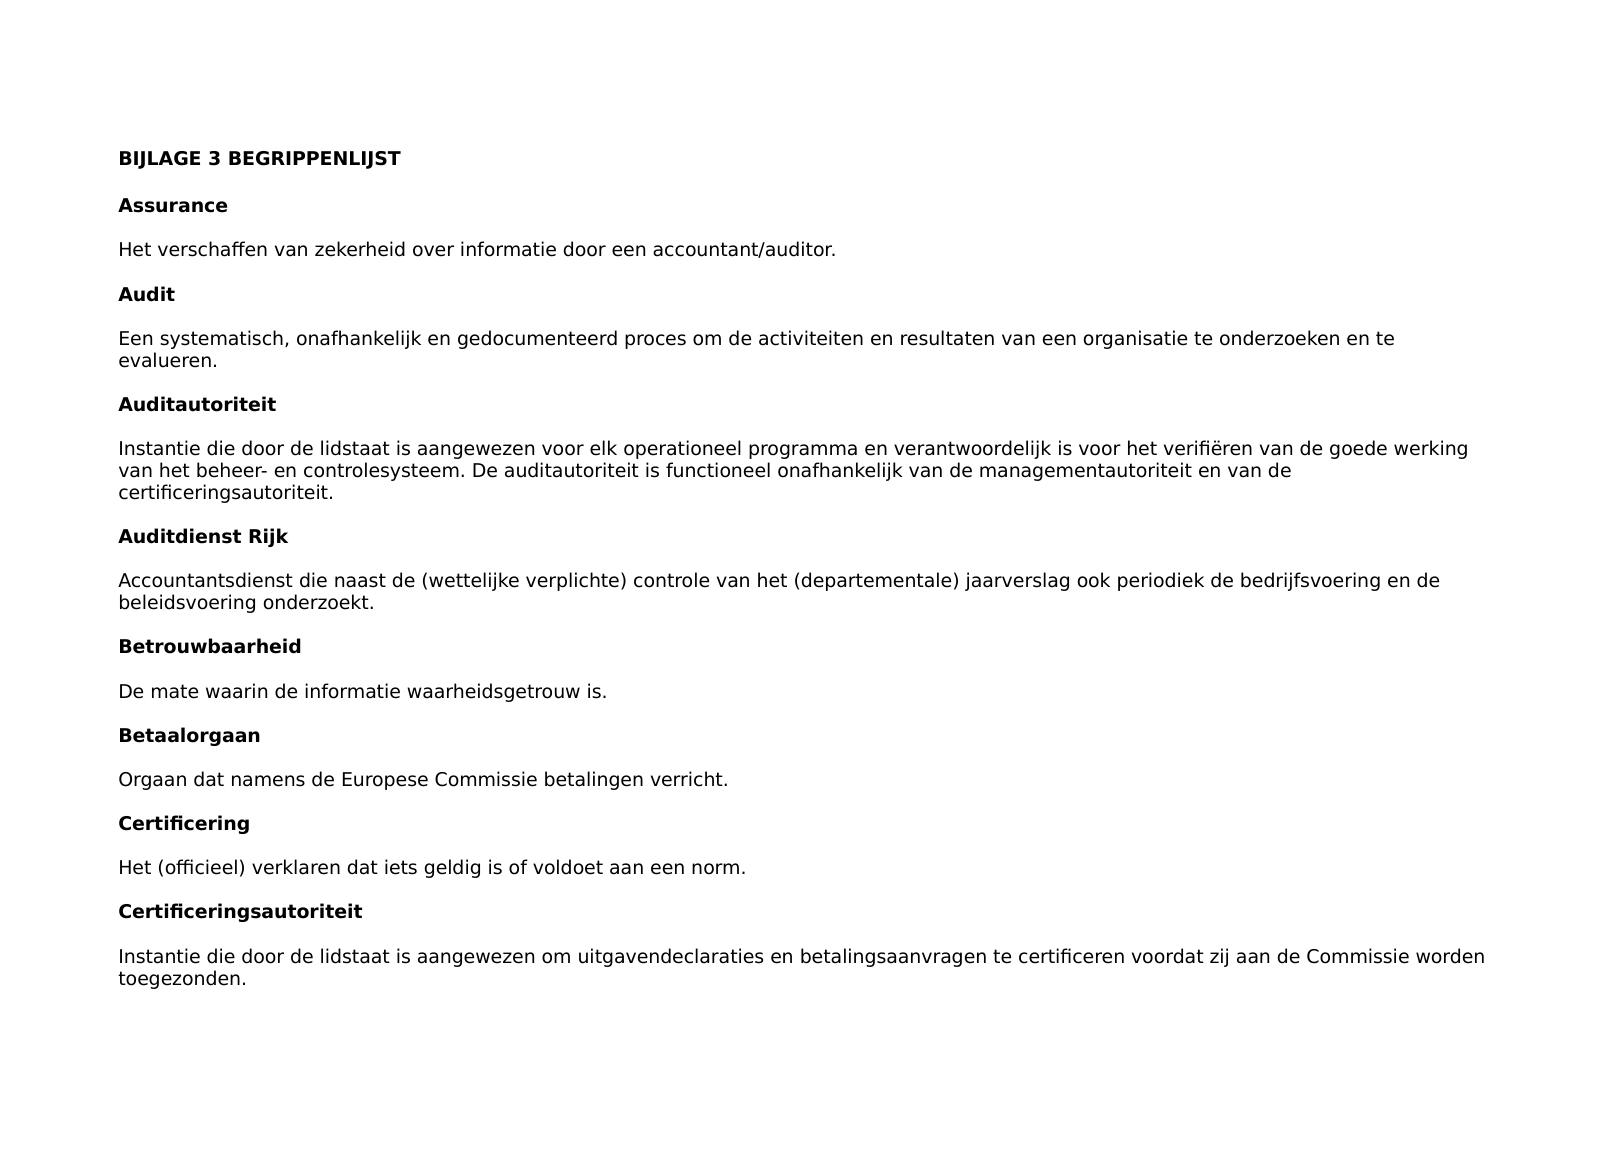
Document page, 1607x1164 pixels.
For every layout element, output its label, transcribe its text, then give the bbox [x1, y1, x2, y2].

subtitle Auditdienst Rijk [118, 526, 1488, 548]
subtitle Certificeringsautoriteit [118, 901, 1488, 923]
text Het verschaffen van zekerheid over informatie door een accountant/auditor. [118, 239, 1488, 261]
subtitle Audit [118, 283, 1488, 305]
subtitle BIJLAGE 3 BEGRIPPENLIJST [118, 148, 1488, 170]
text Instantie die door de lidstaat is aangewezen om uitgavendeclaraties en betalingsaanvragen te certificeren voordat zij aan de Commissie worden toegezonden. [118, 946, 1488, 989]
text Instantie die door de lidstaat is aangewezen voor elk operationeel programma en verantwoordelijk is voor het verifiëren van de goede werking van het beheer- en controlesysteem. De auditautoriteit is functioneel onafhankelijk van de managementautoriteit en van de certificeringsautoriteit. [118, 438, 1488, 504]
subtitle Certificering [118, 813, 1488, 835]
text Een systematisch, onafhankelijk en gedocumenteerd proces om de activiteiten en resultaten van een organisatie te onderzoeken en te evalueren. [118, 328, 1488, 372]
text Accountantsdienst die naast de (wettelijke verplichte) controle van het (departementale) jaarverslag ook periodiek de bedrijfsvoering en de beleidsvoering onderzoekt. [118, 570, 1488, 614]
subtitle Auditautoriteit [118, 394, 1488, 416]
text Orgaan dat namens de Europese Commissie betalingen verricht. [118, 769, 1488, 791]
subtitle Assurance [118, 195, 1488, 217]
subtitle Betrouwbaarheid [118, 636, 1488, 658]
text De mate waarin de informatie waarheidsgetrouw is. [118, 681, 1488, 702]
text Het (officieel) verklaren dat iets geldig is of voldoet aan een norm. [118, 857, 1488, 879]
subtitle Betaalorgaan [118, 725, 1488, 747]
